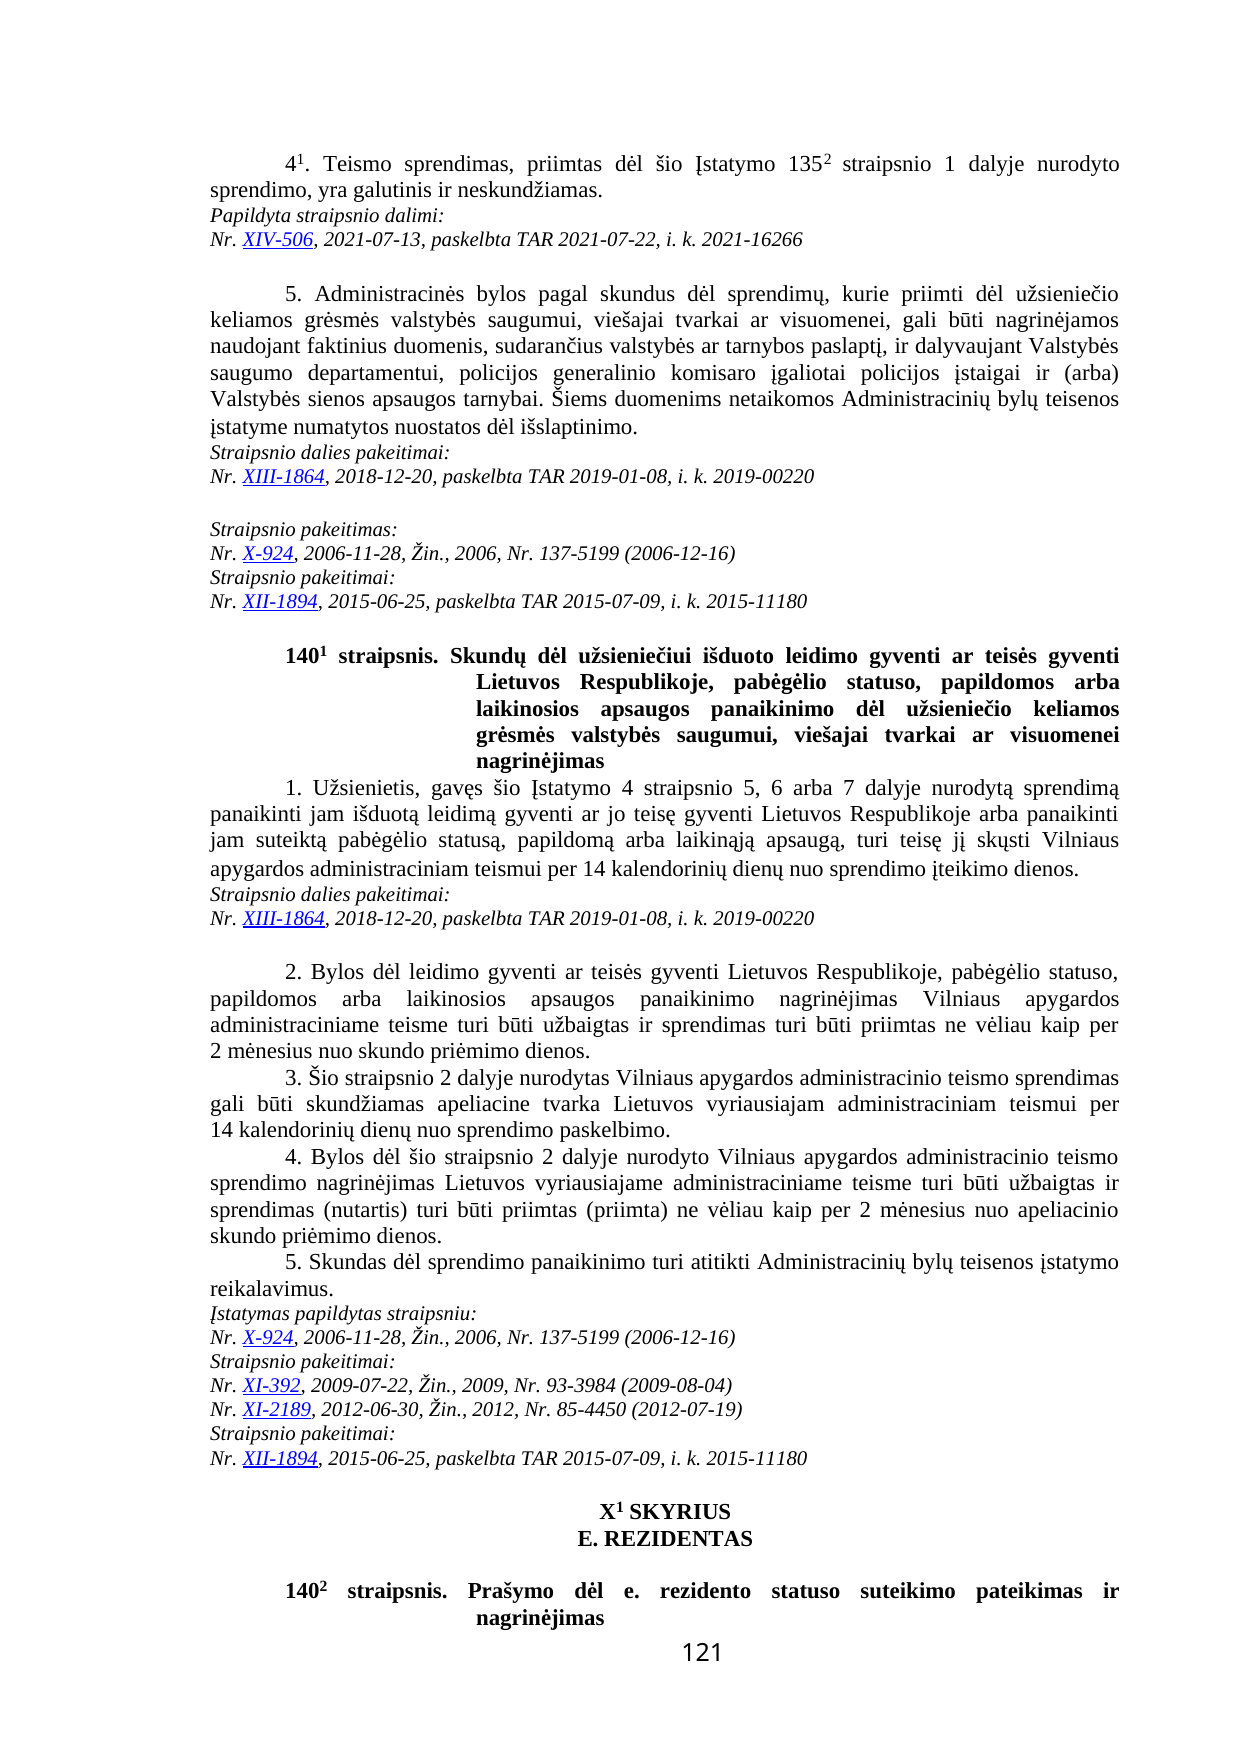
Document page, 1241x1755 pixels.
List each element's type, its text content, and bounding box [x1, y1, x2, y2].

text 3. Šio straipsnio 2 dalyje nurodytas Vilniaus apygardos administracinio teismo sprendimas gali būti skundžiamas apeliacine tvarka Lietuvos vyriausiajam administraciniam teismui per 14 kalendorinių dienų nuo sprendimo paskelbimo. [210, 1064, 1120, 1143]
text 1401 straipsnis. Skundų dėl užsieniečiui išduoto leidimo gyventi ar teisės gyventi Lietuvos Respublikoje, pabėgėlio statuso, papildomos arba laikinosios apsaugos panaikinimo dėl užsieniečio keliamos grėsmės valstybės saugumui, viešajai tvarkai ar visuomenei nagrinėjimas [285, 642, 1120, 774]
text 5. Skundas dėl sprendimo panaikinimo turi atitikti Administracinių bylų teisenos įstatymo reikalavimus. [210, 1248, 1120, 1301]
text X1 SKYRIUS [210, 1498, 1120, 1524]
text Nr. XIII-1864, 2018-12-20, paskelbta TAR 2019-01-08, i. k. 2019-00220 [210, 464, 1120, 488]
text 1402 straipsnis. Prašymo dėl e. rezidento statuso suteikimo pateikimas ir nagrinėjimas [285, 1577, 1120, 1630]
text Nr. XI-392, 2009-07-22, Žin., 2009, Nr. 93-3984 (2009-08-04) [210, 1373, 1120, 1397]
text Straipsnio pakeitimai: [210, 1421, 1120, 1445]
text Straipsnio dalies pakeitimai: [210, 440, 1120, 464]
text 1. Užsienietis, gavęs šio Įstatymo 4 straipsnio 5, 6 arba 7 dalyje nurodytą sprendimą panaikinti jam išduotą leidimą gyventi ar jo teisę gyventi Lietuvos Respublikoje arba panaikinti jam suteiktą pabėgėlio statusą, papildomą arba laikinąją apsaugą, turi teisę jį skųsti Vilniaus apygardos administraciniam teismui per 14 kalendorinių dienų nuo sprendimo įteikimo dienos. [210, 774, 1120, 882]
text Nr. XI-2189, 2012-06-30, Žin., 2012, Nr. 85-4450 (2012-07-19) [210, 1397, 1120, 1421]
text 4. Bylos dėl šio straipsnio 2 dalyje nurodyto Vilniaus apygardos administracinio teismo sprendimo nagrinėjimas Lietuvos vyriausiajame administraciniame teisme turi būti užbaigtas ir sprendimas (nutartis) turi būti priimtas (priimta) ne vėliau kaip per 2 mėnesius nuo apeliacinio skundo priėmimo dienos. [210, 1143, 1120, 1248]
text 2. Bylos dėl leidimo gyventi ar teisės gyventi Lietuvos Respublikoje, pabėgėlio statuso, papildomos arba laikinosios apsaugos panaikinimo nagrinėjimas Vilniaus apygardos administraciniame teisme turi būti užbaigtas ir sprendimas turi būti priimtas ne vėliau kaip per 2 mėnesius nuo skundo priėmimo dienos. [210, 958, 1120, 1064]
text Straipsnio pakeitimai: [210, 1349, 1120, 1373]
text Straipsnio pakeitimai: [210, 565, 1120, 589]
text 41. Teismo sprendimas, priimtas dėl šio Įstatymo 1352 straipsnio 1 dalyje nurodyto sprendimo, yra galutinis ir neskundžiamas. [210, 150, 1120, 203]
text 5. Administracinės bylos pagal skundus dėl sprendimų, kurie priimti dėl užsieniečio keliamos grėsmės valstybės saugumui, viešajai tvarkai ar visuomenei, gali būti nagrinėjamos naudojant faktinius duomenis, sudarančius valstybės ar tarnybos paslaptį, ir dalyvaujant Valstybės saugumo departamentui, policijos generalinio komisaro įgaliotai policijos įstaigai ir (arba) Valstybės sienos apsaugos tarnybai. Šiems duomenims netaikomos Administracinių bylų teisenos įstatyme numatytos nuostatos dėl išslaptinimo. [210, 279, 1120, 440]
text Nr. X-924, 2006-11-28, Žin., 2006, Nr. 137-5199 (2006-12-16) [210, 541, 1120, 565]
text Nr. XIV-506, 2021-07-13, paskelbta TAR 2021-07-22, i. k. 2021-16266 [210, 227, 1120, 251]
text Nr. XII-1894, 2015-06-25, paskelbta TAR 2015-07-09, i. k. 2015-11180 [210, 589, 1120, 613]
text Papildyta straipsnio dalimi: [210, 203, 1120, 227]
text Straipsnio dalies pakeitimai: [210, 882, 1120, 906]
text Nr. XII-1894, 2015-06-25, paskelbta TAR 2015-07-09, i. k. 2015-11180 [210, 1445, 1120, 1469]
text Straipsnio pakeitimas: [210, 517, 1120, 541]
text Įstatymas papildytas straipsniu: [210, 1301, 1120, 1325]
text Nr. X-924, 2006-11-28, Žin., 2006, Nr. 137-5199 (2006-12-16) [210, 1325, 1120, 1349]
text E. REZIDENTAS [210, 1524, 1120, 1551]
text Nr. XIII-1864, 2018-12-20, paskelbta TAR 2019-01-08, i. k. 2019-00220 [210, 906, 1120, 930]
